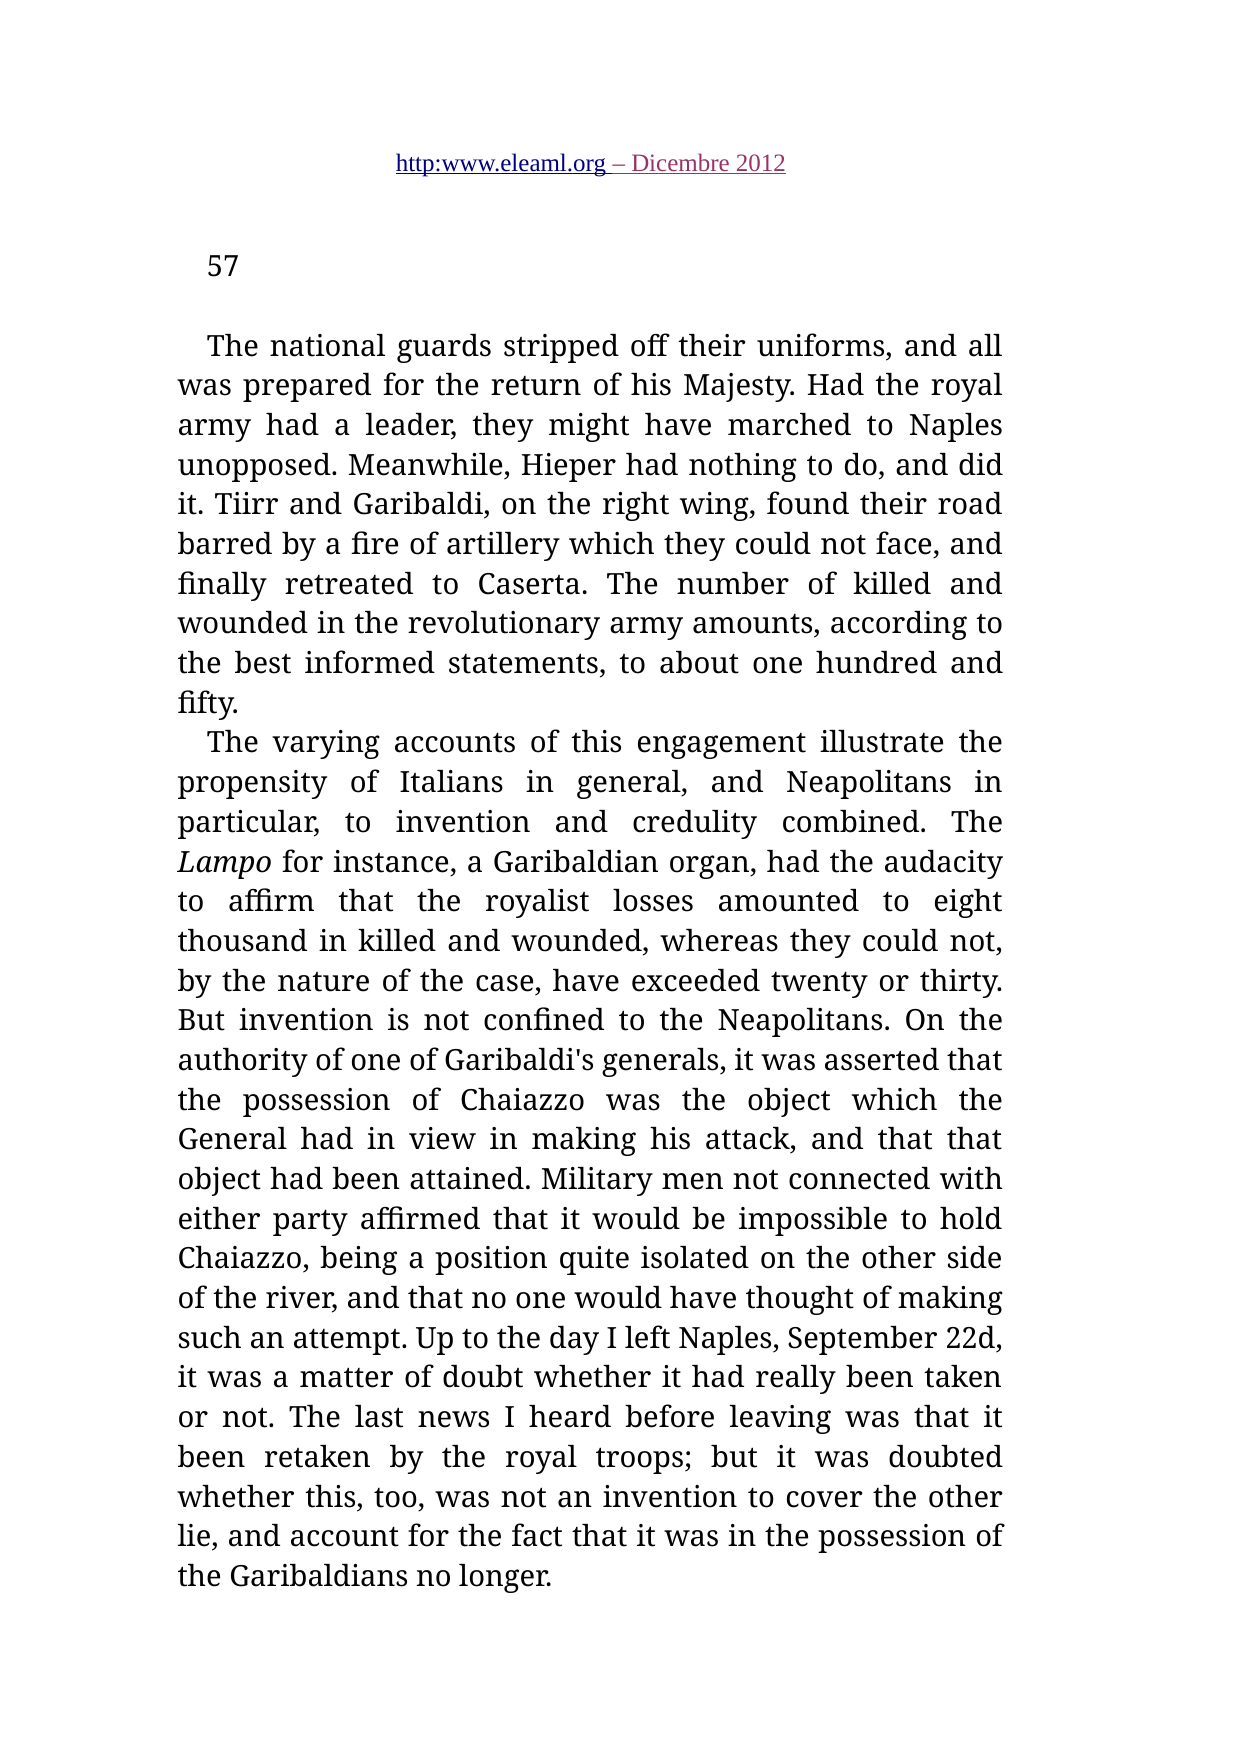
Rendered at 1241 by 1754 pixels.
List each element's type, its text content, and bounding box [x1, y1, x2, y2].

text The varying accounts of this engagement illustrate the propensity of Italians in general, and Neapolitans in particular, to invention and credulity combined. The Lampo for instance, a Garibaldian organ, had the audacity to affirm that the royalist losses amounted to eight thousand in killed and wounded, whereas they could not, by the nature of the case, have exceeded twenty or thirty. But invention is not confined to the Neapolitans. On the authority of one of Garibaldi's generals, it was asserted that the possession of Chaiazzo was the object which the General had in view in making his attack, and that that object had been attained. Military men not connected with either party affirmed that it would be impossible to hold Chaiazzo, being a position quite isolated on the other side of the river, and that no one would have thought of making such an attempt. Up to the day I left Naples, September 22d, it was a matter of doubt whether it had really been taken or not. The last news I heard before leaving was that it been retaken by the royal troops; but it was doubted whether this, too, was not an invention to cover the other lie, and account for the fact that it was in the possession of the Garibaldians no longer. [177, 722, 1004, 1595]
text The national guards stripped off their uniforms, and all was prepared for the return of his Majesty. Had the royal army had a leader, they might have marched to Naples unopposed. Meanwhile, Hieper had nothing to do, and did it. Tiirr and Garibaldi, on the right wing, found their road barred by a fire of artillery which they could not face, and finally retreated to Caserta. The number of killed and wounded in the revolutionary army amounts, according to the best informed statements, to about one hundred and fifty. [177, 325, 1004, 722]
text 57 [177, 246, 1004, 285]
